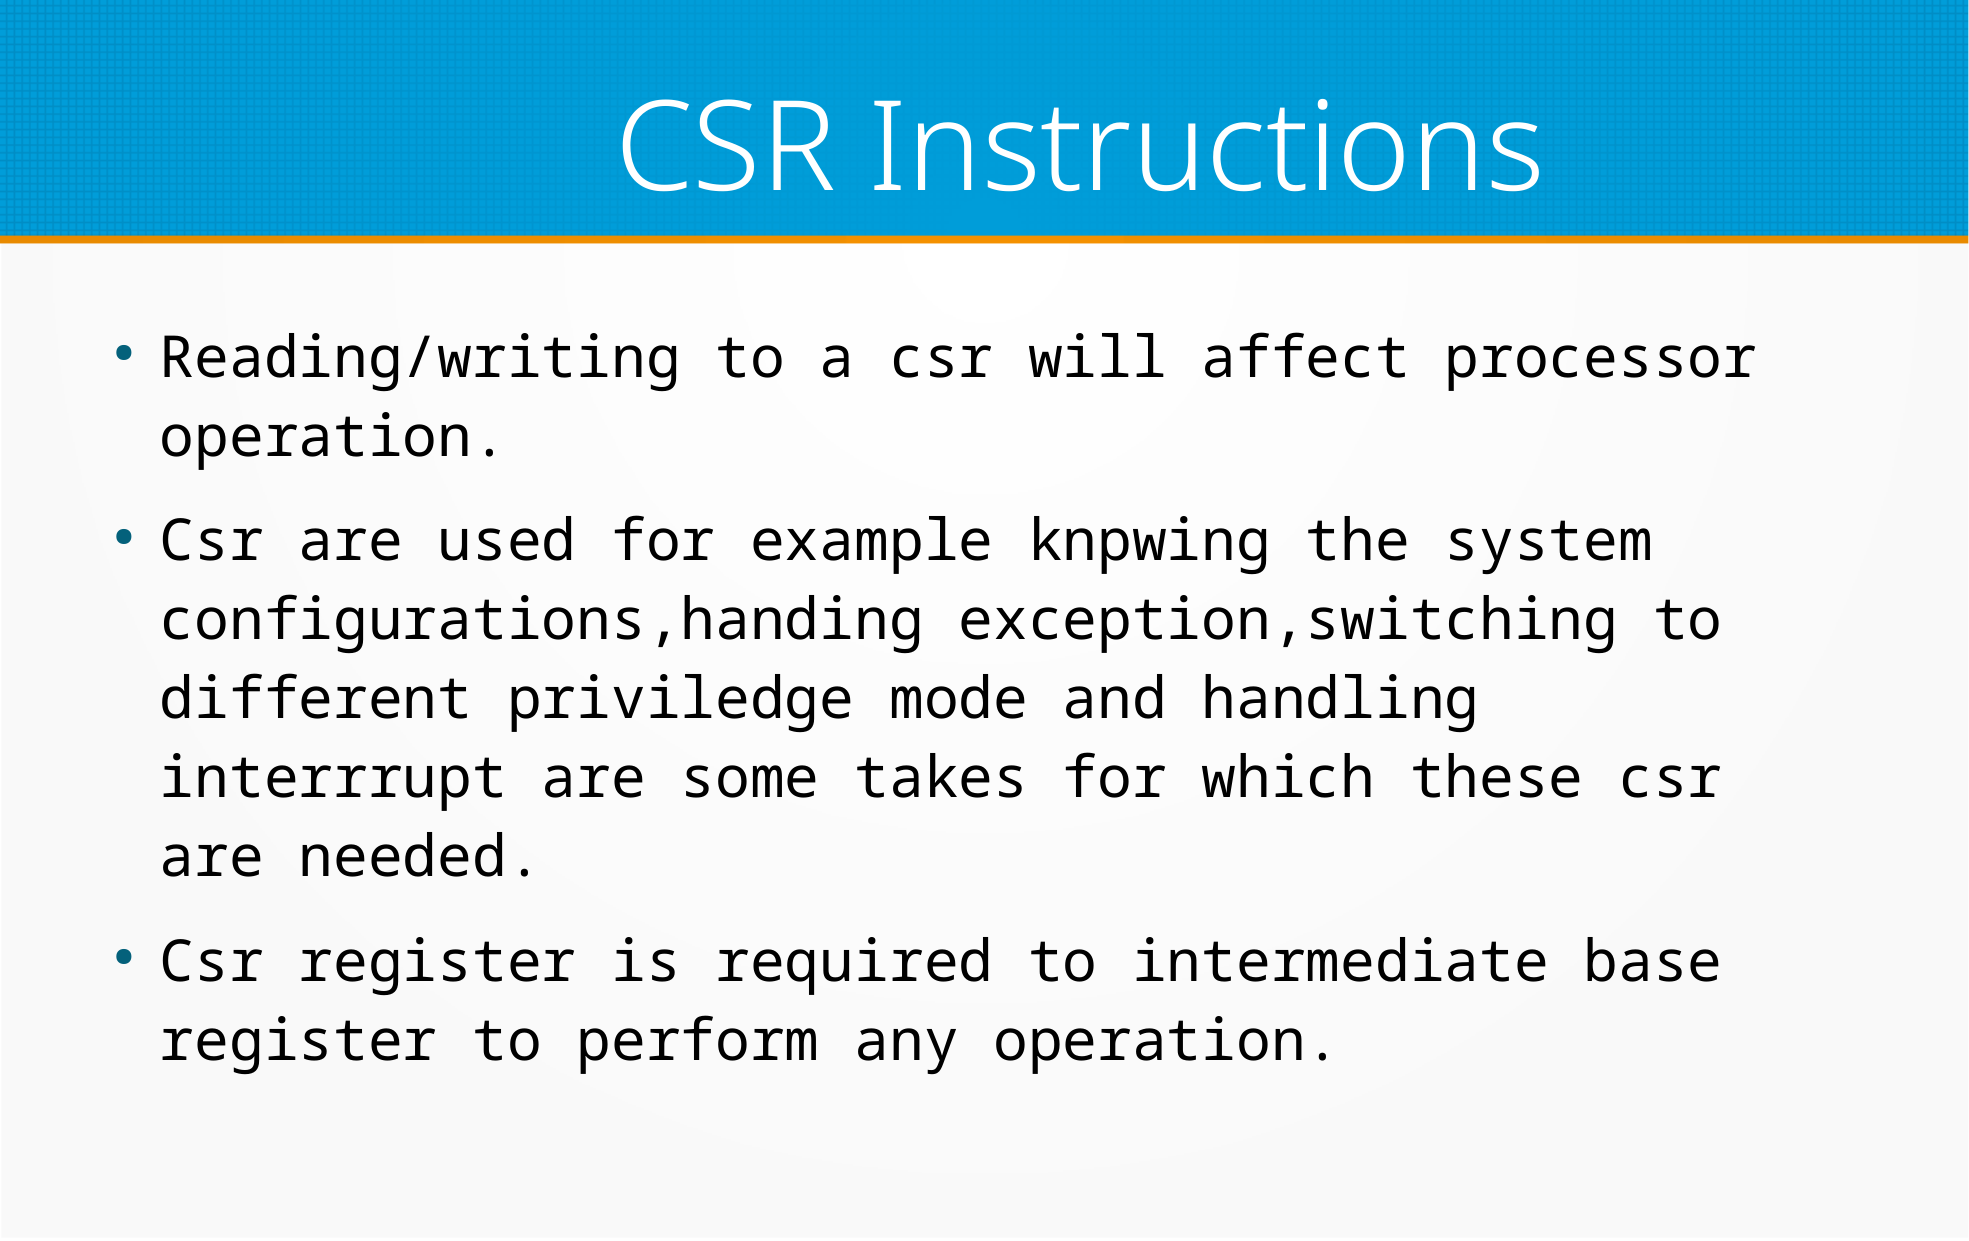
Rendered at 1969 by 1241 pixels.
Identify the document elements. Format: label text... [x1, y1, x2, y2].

title CSR Instructions [98, 19, 1870, 227]
picture [0, 236, 1969, 1241]
list Reading/writing to a csr will affect processor operation. Csr are used for example knpwing the system configurations,handing exception,switching to different priviledge mode and handling interrrupt are some takes for which these csr are needed. Csr register is required to intermediate base register to perform any operation. [98, 315, 1861, 1081]
